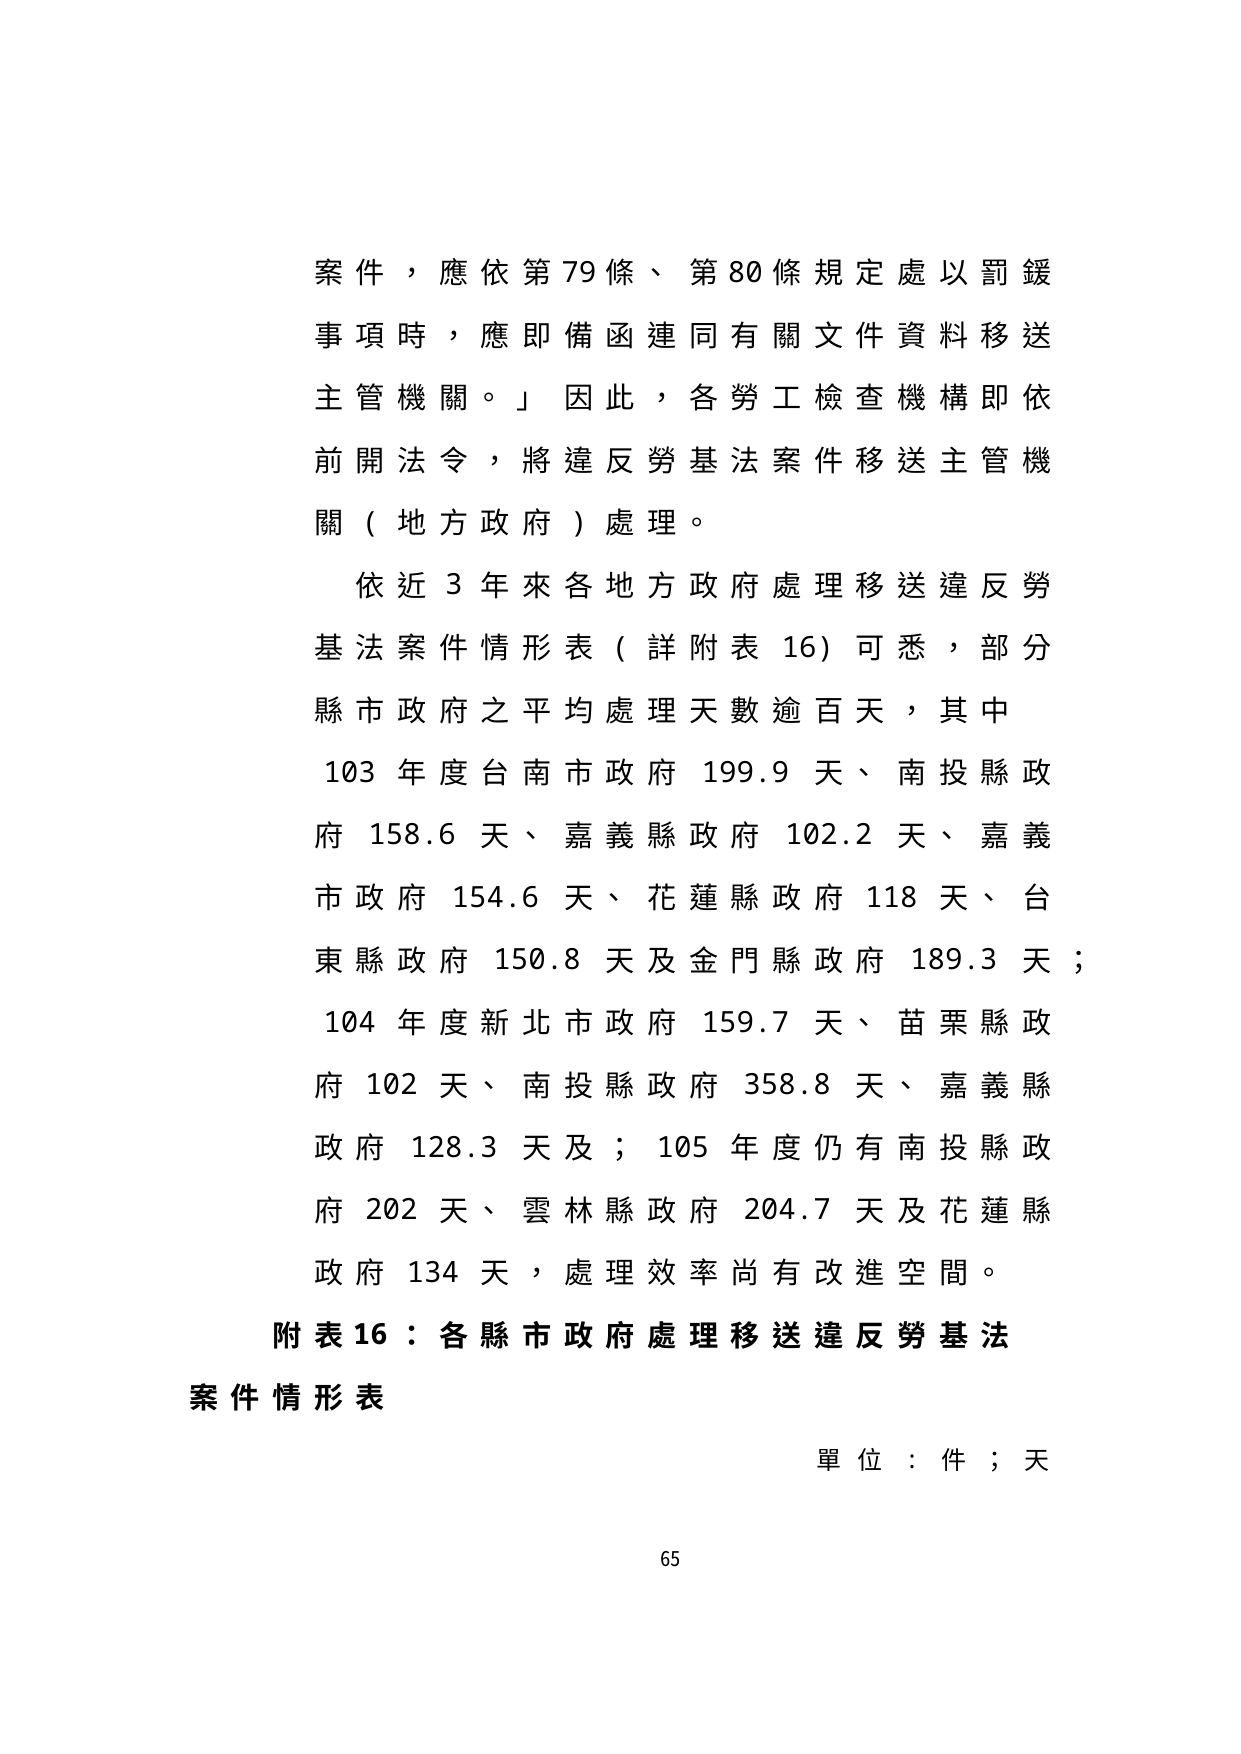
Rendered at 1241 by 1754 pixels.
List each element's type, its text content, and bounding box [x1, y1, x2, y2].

text 附表16：各縣市政府處理移送違反勞基法案件情形表 [183, 1292, 1052, 1417]
text 案件，應依第79條、第80條規定處以罰鍰事項時，應即備函連同有關文件資料移送主管機關。」因此，各勞工檢查機構即依前開法令，將違反勞基法案件移送主管機關(地方政府)處理。 [271, 229, 1058, 542]
text 單位:件；天 [183, 1417, 1058, 1479]
text 依近3年來各地方政府處理移送違反勞基法案件情形表(詳附表16)可悉，部分縣市政府之平均處理天數逾百天，其中103年度台南市政府199.9天、南投縣政府158.6天、嘉義縣政府102.2天、嘉義市政府154.6天、花蓮縣政府118天、台東縣政府150.8天及金門縣政府189.3天；104年度新北市政府159.7天、苗栗縣政府102天、南投縣政府358.8天、嘉義縣政府128.3天及；105年度仍有南投縣政府202天、雲林縣政府204.7天及花蓮縣政府134天，處理效率尚有改進空間。 [271, 542, 1058, 1292]
